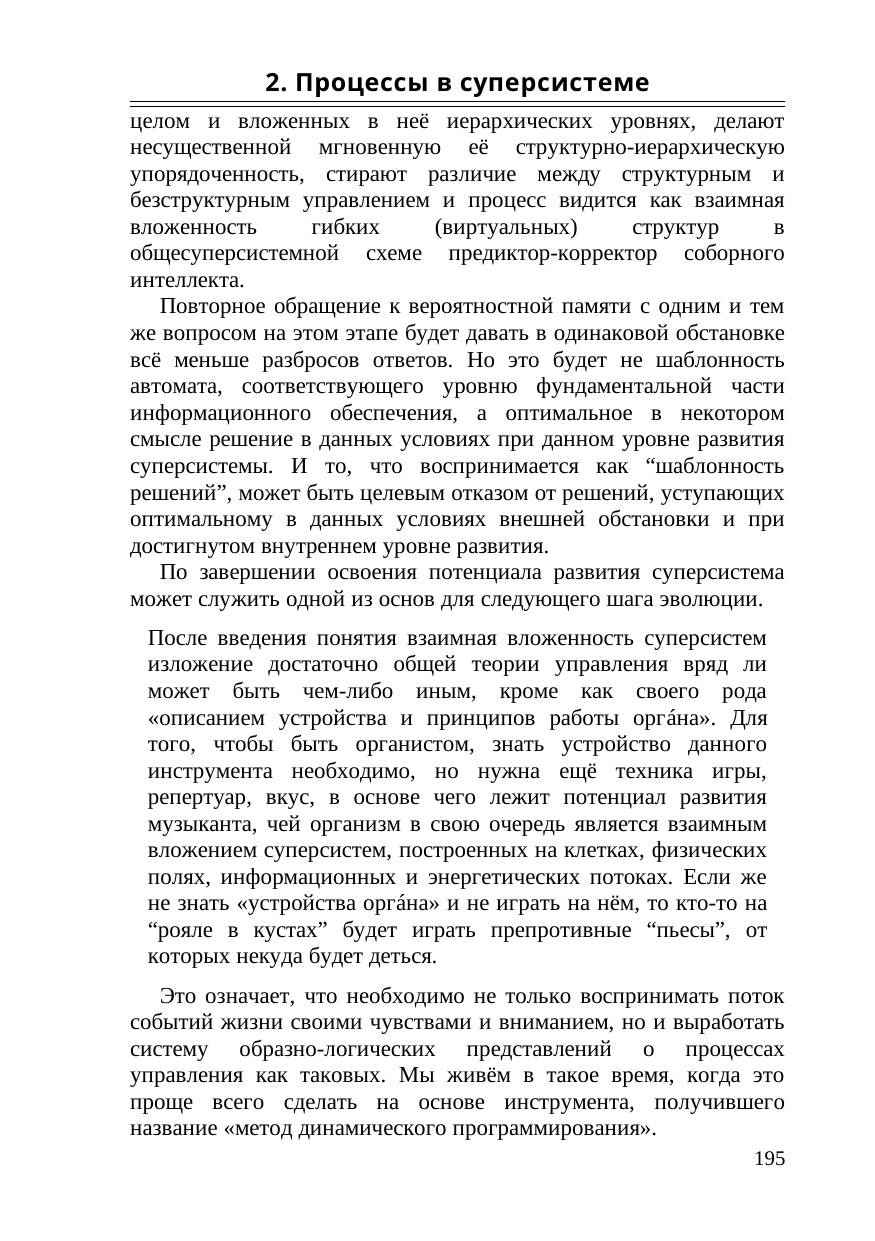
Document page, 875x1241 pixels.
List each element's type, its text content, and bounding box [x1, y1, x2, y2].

text Повторное обращение к вероятностной памяти с одним и тем же вопросом на этом этапе будет давать в одинаковой обстановке всё меньше разбросов ответов. Но это будет не шаблонность автомата, соответствующего уровню фундаментальной части информационного обеспечения, а оптимальное в некотором смысле решение в данных условиях при данном уровне развития суперсистемы. И то, что воспринимается как “шаблонность решений”, может быть целевым отказом от решений, уступающих оптимальному в данных условиях внешней обстановки и при достигнутом внутреннем уровне развития. [130, 292, 785, 558]
text Это означает, что необходимо не только воспринимать поток событий жизни своими чувствами и вниманием, но и выработать систему образно-логических представлений о процессах управления как таковых. Мы живём в такое время, когда это проще всего сделать на основе инструмента, получившего название «метод динамического программирования». [130, 981, 785, 1141]
text целом и вложенных в неё иерархических уровнях, делают несущественной мгновенную её структурно-иерархическую упорядоченность, стирают различие между структурным и безструктурным управлением и процесс видится как взаимная вложенность гибких (виртуальных) структур в общесуперсистемной схеме предиктор-корректор соборного интеллекта. [130, 107, 785, 292]
text После введения понятия взаимная вложенность суперсистем изложение достаточно общей теории управления вряд ли может быть чем-либо иным, кроме как своего рода «описанием устройства и принципов работы оргáна». Для того, чтобы быть органистом, знать устройство данного инструмента необходимо, но нужна ещё техника игры, репертуар, вкус, в основе чего лежит потенциал развития музыканта, чей организм в свою очередь является взаимным вложением суперсистем, построенных на клетках, физических полях, информационных и энергетических потоках. Если же не знать «устройства оргáна» и не играть на нём, то кто-то на “рояле в кустах” будет играть препротивные “пьесы”, от которых некуда будет деться. [148, 624, 768, 969]
text По завершении освоения потенциала развития суперсистема может служить одной из основ для следующего шага эволюции. [130, 558, 785, 611]
